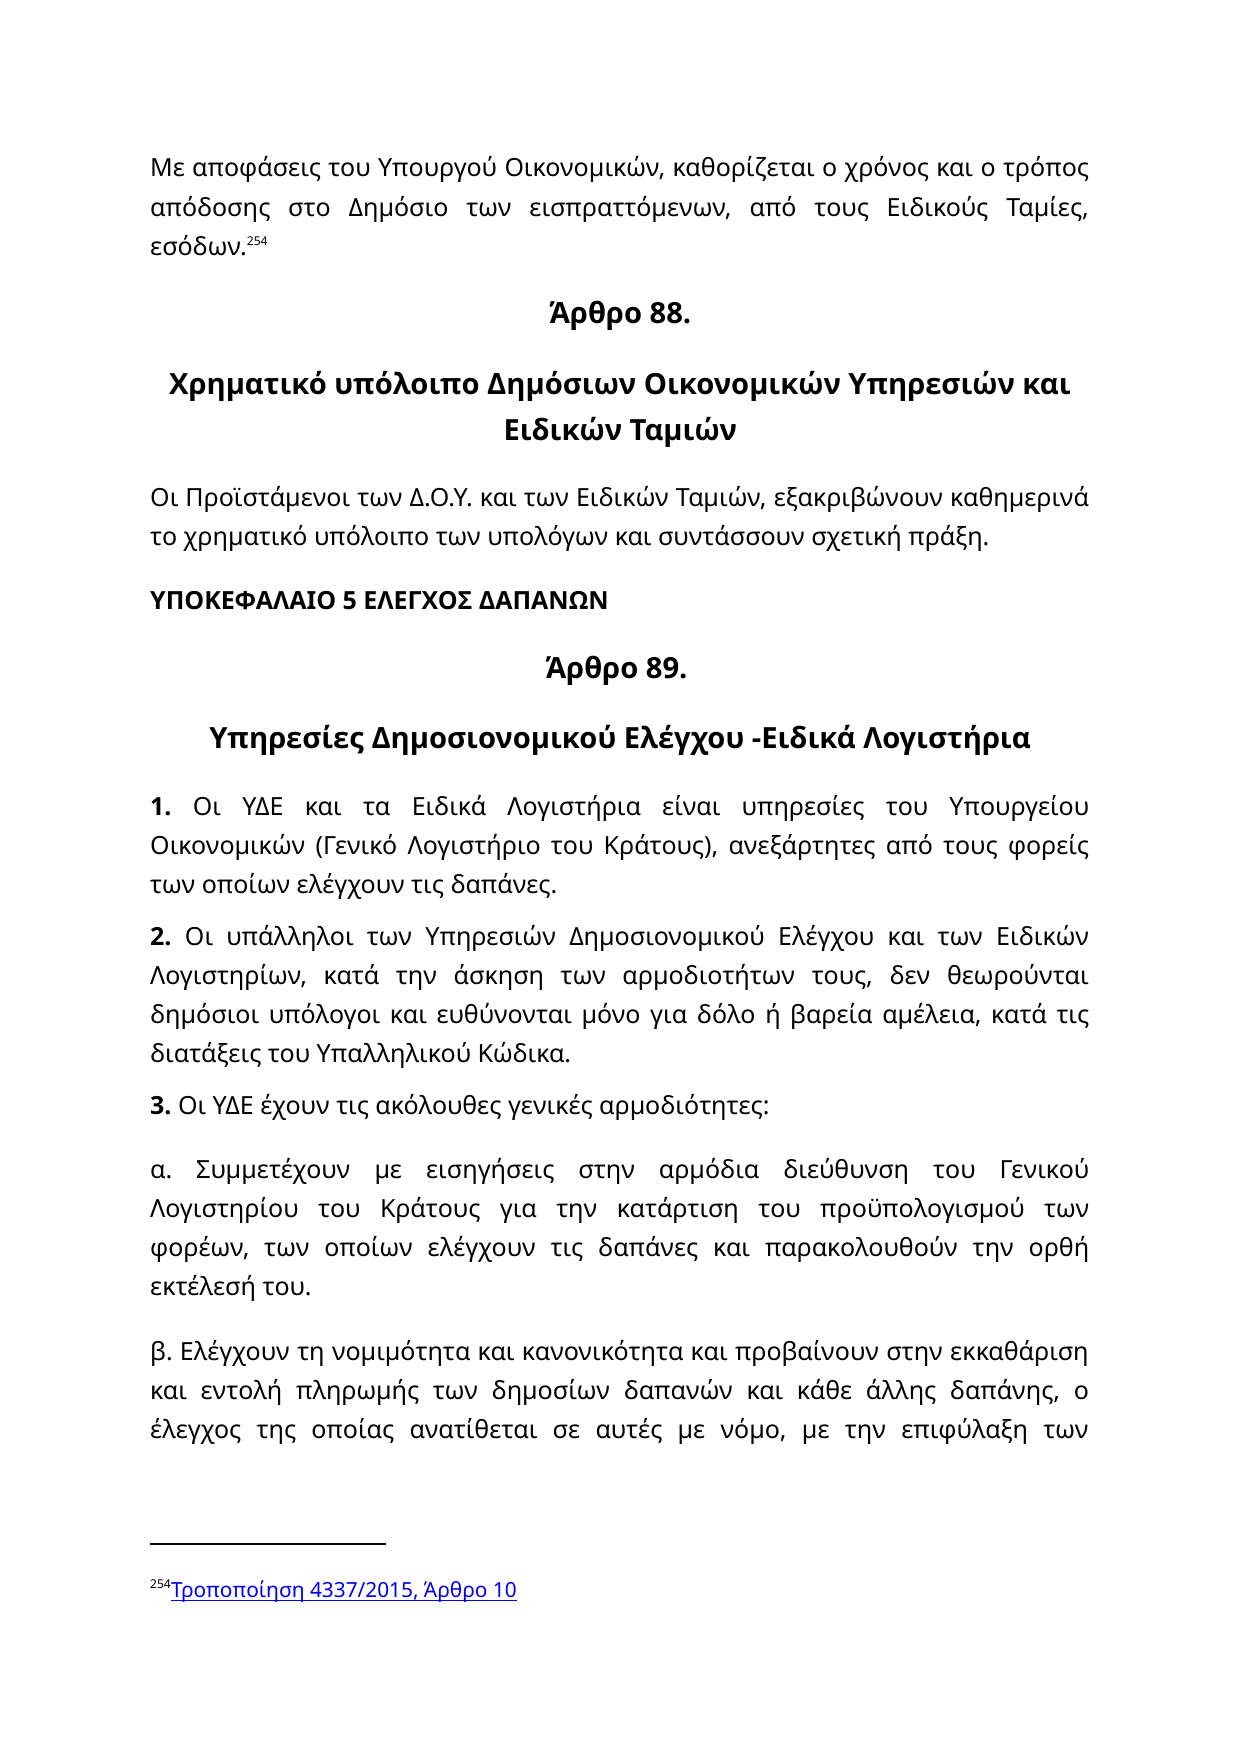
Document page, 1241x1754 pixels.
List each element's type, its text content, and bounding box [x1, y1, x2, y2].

text β. Ελέγχουν τη νομιμότητα και κανονικότητα και προβαίνουν στην εκκαθάριση και εντολή πληρωμής των δημοσίων δαπανών και κάθε άλλης δαπάνης, ο έλεγχος της οποίας ανατίθεται σε αυτές με νόμο, με την επιφύλαξη των [150, 1333, 1090, 1446]
subtitle Άρθρο 88. [150, 292, 1090, 332]
text 1. Οι ΥΔΕ και τα Ειδικά Λογιστήρια είναι υπηρεσίες του Υπουργείου Οικονομικών (Γενικό Λογιστήριο του Κράτους), ανεξάρτητες από τους φορείς των οποίων ελέγχουν τις δαπάνες. [150, 788, 1090, 901]
text ΥΠΟΚΕΦΑΛΑΙΟ 5 ΕΛΕΓΧΟΣ ΔΑΠΑΝΩΝ [150, 583, 1090, 617]
subtitle Υπηρεσίες Δημοσιονομικού Ελέγχου -Ειδικά Λογιστήρια [150, 717, 1090, 757]
text 2. Οι υπάλληλοι των Υπηρεσιών Δημοσιονομικού Ελέγχου και των Ειδικών Λογιστηρίων, κατά την άσκηση των αρμοδιοτήτων τους, δεν θεωρούνται δημόσιοι υπόλογοι και ευθύνονται μόνο για δόλο ή βαρεία αμέλεια, κατά τις διατάξεις του Υπαλληλικού Κώδικα. [150, 918, 1090, 1070]
text Τροποποίηση 4337/2015, Άρθρο 10 [150, 1576, 1090, 1604]
subtitle Άρθρο 89. [150, 647, 1090, 687]
text Με αποφάσεις του Υπουργού Οικονομικών, καθορίζεται ο χρόνος και ο τρόπος απόδοσης στο Δημόσιο των εισπραττόμενων, από τους Ειδικούς Ταμίες, εσόδων. [150, 150, 1090, 262]
subtitle Χρηματικό υπόλοιπο Δημόσιων Οικονομικών Υπηρεσιών και Ειδικών Ταμιών [150, 363, 1090, 448]
text 3. Οι ΥΔΕ έχουν τις ακόλουθες γενικές αρμοδιότητες: [150, 1087, 1090, 1121]
text α. Συμμετέχουν με εισηγήσεις στην αρμόδια διεύθυνση του Γενικού Λογιστηρίου του Κράτους για την κατάρτιση του προϋπολογισμού των φορέων, των οποίων ελέγχουν τις δαπάνες και παρακολουθούν την ορθή εκτέλεσή του. [150, 1151, 1090, 1303]
text Οι Προϊστάμενοι των Δ.Ο.Υ. και των Ειδικών Ταμιών, εξακριβώνουν καθημερινά το χρηματικό υπόλοιπο των υπολόγων και συντάσσουν σχετική πράξη. [150, 479, 1090, 553]
